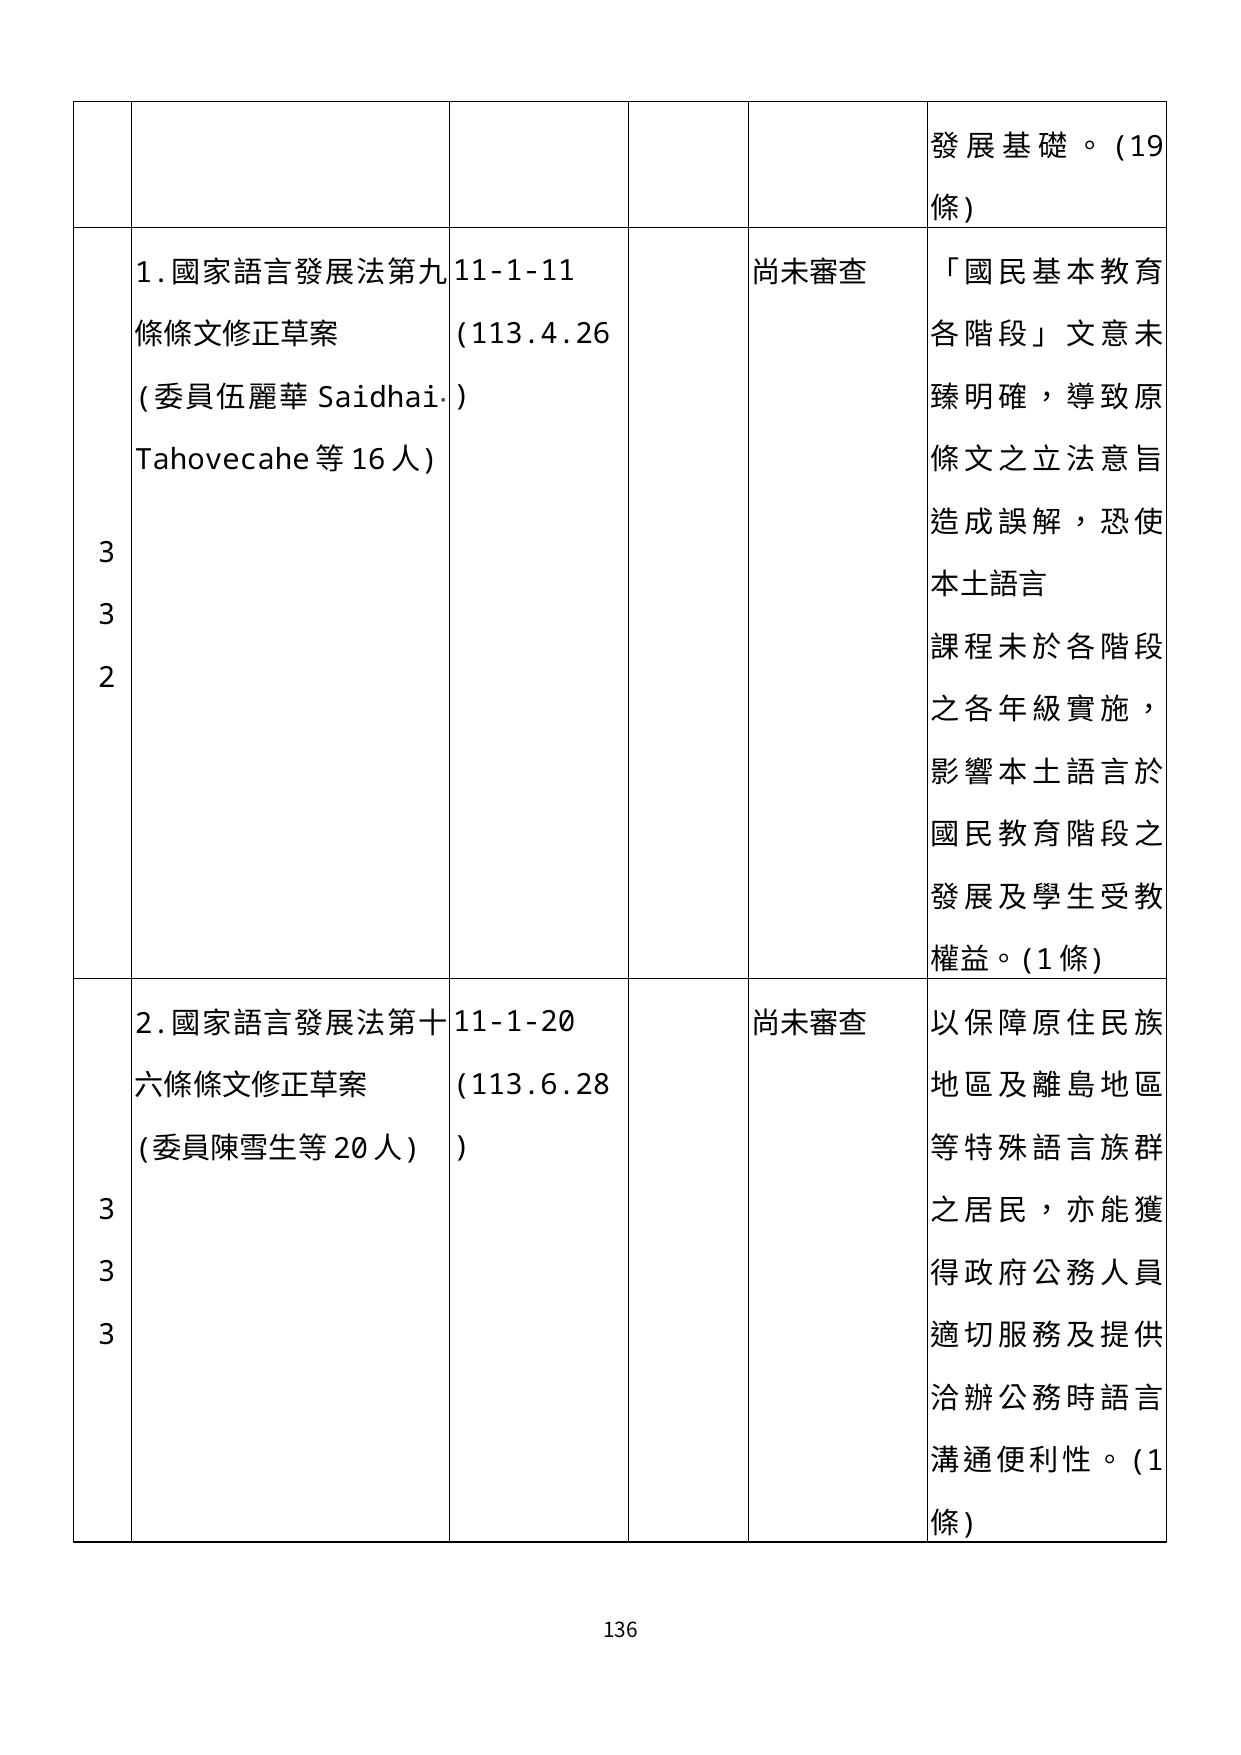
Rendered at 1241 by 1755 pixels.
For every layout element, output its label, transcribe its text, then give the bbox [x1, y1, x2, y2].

table_cell [629, 228, 748, 978]
table_cell [132, 102, 449, 227]
table_cell [450, 102, 628, 227]
table_cell [749, 102, 927, 227]
table_cell 1.國家語言發展法第九條條文修正草案 (委員伍麗華Saidhai‧Tahovecahe等16人) [132, 228, 449, 978]
table_cell 2.國家語言發展法第十六條條文修正草案 (委員陳雪生等20人) [132, 979, 449, 1541]
table_cell 尚未審查 [749, 979, 927, 1541]
table_cell 11-1-20 (113.6.28) [450, 979, 628, 1541]
table_cell 發展基礎。(19條) [928, 102, 1166, 227]
table_cell 11-1-11 (113.4.26) [450, 228, 628, 978]
table_cell [74, 979, 131, 1541]
table_cell 以保障原住民族地區及離島地區等特殊語言族群之居民，亦能獲得政府公務人員適切服務及提供洽辦公務時語言溝通便利性。(1條) [928, 979, 1166, 1541]
table_cell [74, 102, 131, 227]
table_cell [74, 228, 131, 978]
table_cell 「國民基本教育各階段」文意未臻明確，導致原條文之立法意旨造成誤解，恐使本土語言 課程未於各階段之各年級實施，影響本土語言於國民教育階段之發展及學生受教權益。(1條) [928, 228, 1166, 978]
table_cell 尚未審查 [749, 228, 927, 978]
table_cell [629, 102, 748, 227]
table_cell [629, 979, 748, 1541]
